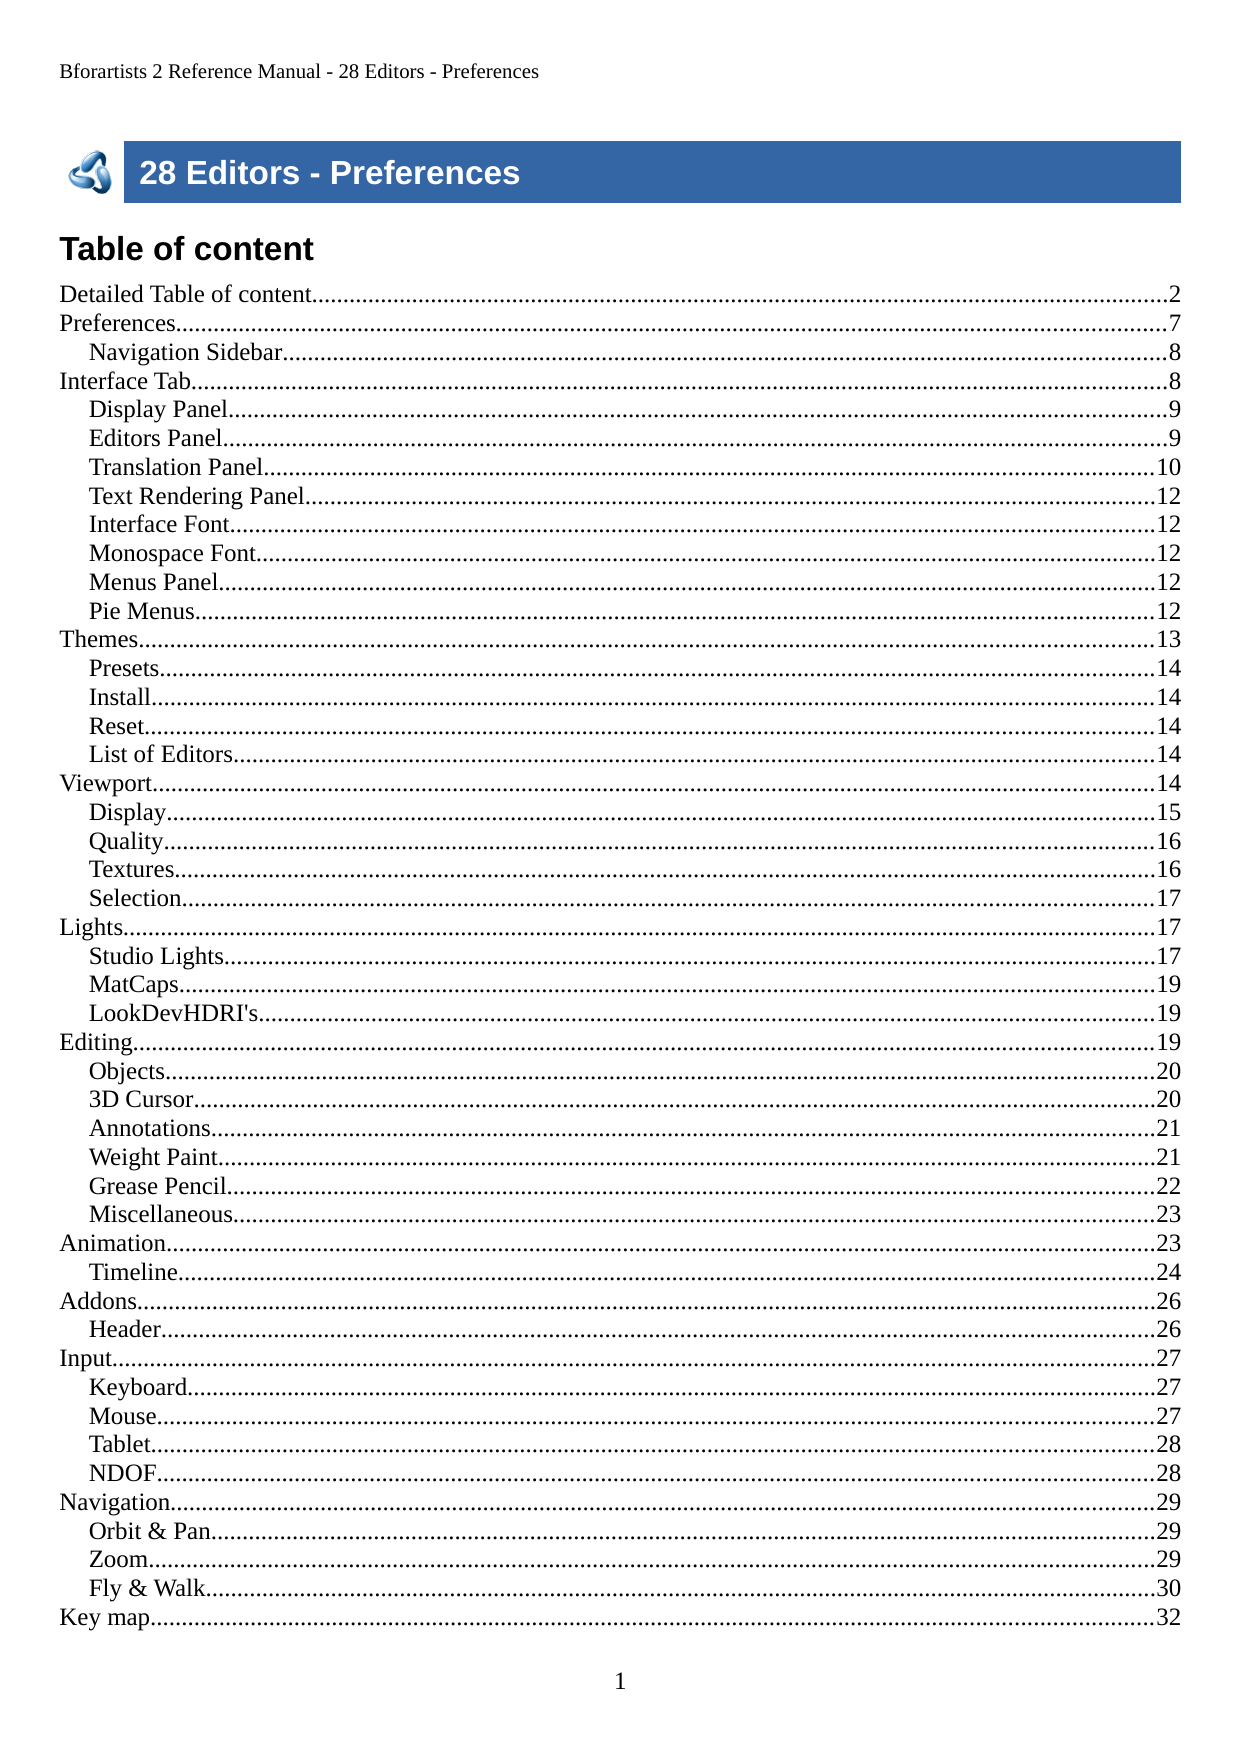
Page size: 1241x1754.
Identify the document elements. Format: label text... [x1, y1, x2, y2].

subtitle Table of content [59, 228, 1181, 267]
text Editing 19 [59, 1027, 1181, 1056]
text Annotations 21 [88, 1113, 1181, 1142]
table_header [59, 141, 124, 203]
text Preferences 7 [59, 308, 1181, 337]
text Viewport 14 [59, 768, 1181, 797]
text Navigation 29 [59, 1487, 1181, 1516]
text Interface Font 12 [88, 509, 1181, 538]
text Orbit & Pan 29 [88, 1516, 1181, 1544]
text Header 26 [88, 1314, 1181, 1343]
text Text Rendering Panel 12 [88, 481, 1181, 509]
text Themes 13 [59, 624, 1181, 653]
text 3D Cursor 20 [88, 1084, 1181, 1113]
text Key map 32 [59, 1602, 1181, 1631]
text Weight Paint 21 [88, 1142, 1181, 1171]
text Selection 17 [88, 883, 1181, 912]
text Timeline 24 [88, 1257, 1181, 1286]
table_header 28 Editors - Preferences [124, 141, 1181, 203]
text Install 14 [88, 682, 1181, 711]
text Grease Pencil 22 [88, 1171, 1181, 1199]
picture [65, 147, 114, 197]
text Monospace Font 12 [88, 538, 1181, 567]
text Keyboard 27 [88, 1372, 1181, 1401]
text Animation 23 [59, 1228, 1181, 1257]
text MatCaps 19 [88, 969, 1181, 998]
text Editors Panel 9 [88, 423, 1181, 452]
text Mouse 27 [88, 1401, 1181, 1429]
text Tablet 28 [88, 1429, 1181, 1458]
text Presets 14 [88, 653, 1181, 682]
text Objects 20 [88, 1056, 1181, 1084]
text Reset 14 [88, 711, 1181, 739]
text Quality 16 [88, 826, 1181, 854]
text Studio Lights 17 [88, 941, 1181, 969]
text Display 15 [88, 797, 1181, 826]
text Miscellaneous 23 [88, 1199, 1181, 1228]
text Detailed Table of content 2 [59, 279, 1181, 308]
text Navigation Sidebar 8 [88, 337, 1181, 366]
text Pie Menus 12 [88, 596, 1181, 624]
text Addons 26 [59, 1286, 1181, 1314]
text Menus Panel 12 [88, 567, 1181, 596]
text Lights 17 [59, 912, 1181, 941]
text Display Panel 9 [88, 394, 1181, 423]
text Textures 16 [88, 854, 1181, 883]
text Zoom 29 [88, 1544, 1181, 1573]
text Input 27 [59, 1343, 1181, 1372]
text List of Editors 14 [88, 739, 1181, 768]
text Translation Panel 10 [88, 452, 1181, 481]
text Interface Tab 8 [59, 366, 1181, 394]
text LookDevHDRI's 19 [88, 998, 1181, 1027]
text NDOF 28 [88, 1458, 1181, 1487]
text Fly & Walk 30 [88, 1573, 1181, 1602]
